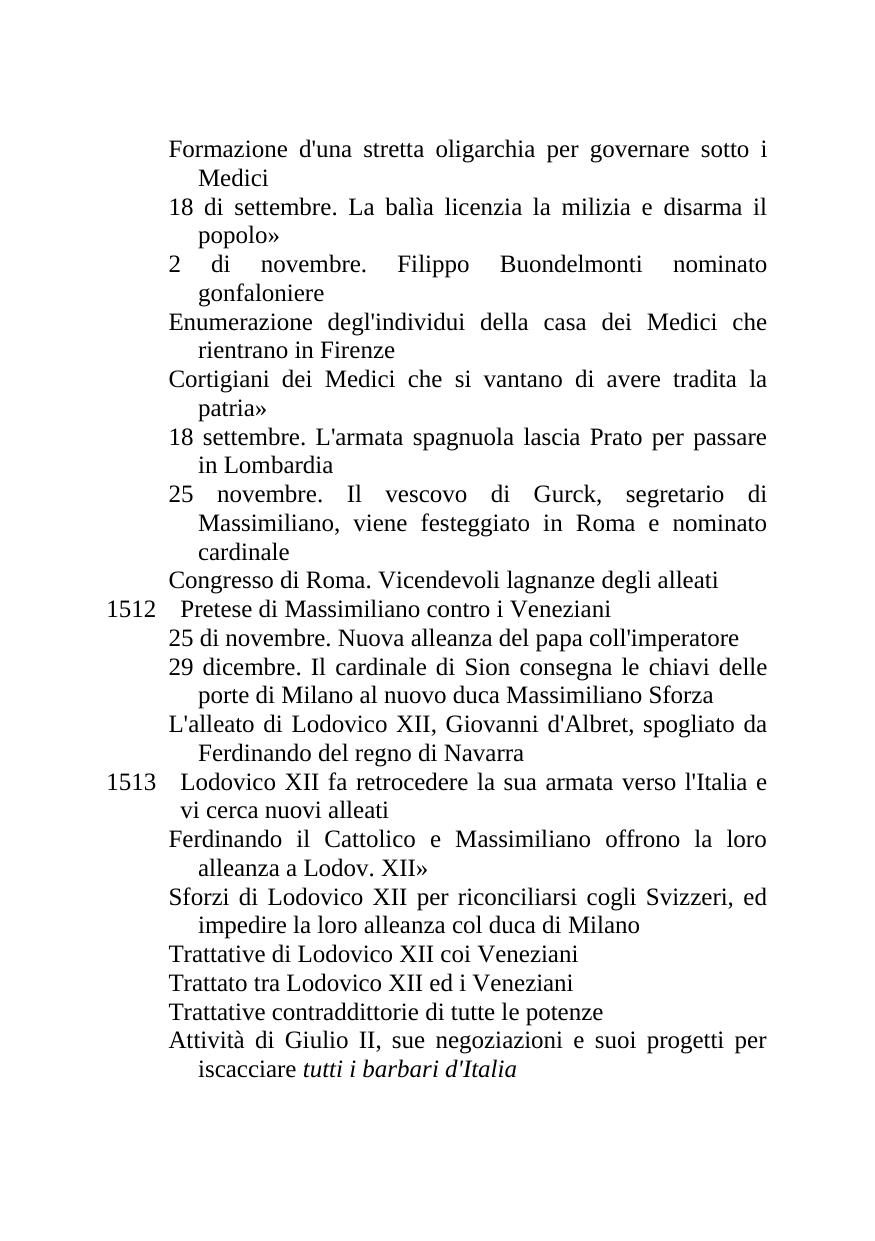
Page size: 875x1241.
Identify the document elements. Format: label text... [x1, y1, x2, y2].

text Trattative di Lodovico XII coi Veneziani [168, 939, 768, 968]
text 25 novembre. Il vescovo di Gurck, segretario di Massimiliano, viene festeggiato in Roma e nominato cardinale [168, 479, 768, 566]
text L'alleato di Lodovico XII, Giovanni d'Albret, spogliato da Ferdinando del regno di Navarra [168, 709, 768, 767]
text 18 settembre. L'armata spagnuola lascia Prato per passare in Lombardia [168, 422, 768, 479]
text Attività di Giulio II, sue negoziazioni e suoi progetti per iscacciare tutti i barbari d'Italia [168, 1026, 768, 1083]
text 2 di novembre. Filippo Buondelmonti nominato gonfaloniere [168, 249, 768, 307]
text Trattative contraddittorie di tutte le potenze [168, 997, 768, 1026]
text Formazione d'una stretta oligarchia per governare sotto i Medici [168, 134, 768, 192]
text 1512 Pretese di Massimiliano contro i Veneziani [106, 594, 768, 623]
text Trattato tra Lodovico XII ed i Veneziani [168, 968, 768, 997]
text 29 dicembre. Il cardinale di Sion consegna le chiavi delle porte di Milano al nuovo duca Massimiliano Sforza [168, 652, 768, 709]
text Congresso di Roma. Vicendevoli lagnanze degli alleati [168, 566, 768, 594]
text Cortigiani dei Medici che si vantano di avere tradita la patria» [168, 364, 768, 422]
text 25 di novembre. Nuova alleanza del papa coll'imperatore [168, 623, 768, 652]
text 18 di settembre. La balìa licenzia la milizia e disarma il popolo» [168, 192, 768, 249]
text Sforzi di Lodovico XII per riconciliarsi cogli Svizzeri, ed impedire la loro alleanza col duca di Milano [168, 882, 768, 939]
text Enumerazione degl'individui della casa dei Medici che rientrano in Firenze [168, 307, 768, 364]
text 1513 Lodovico XII fa retrocedere la sua armata verso l'Italia e vi cerca nuovi alleati [106, 767, 768, 824]
text Ferdinando il Cattolico e Massimiliano offrono la loro alleanza a Lodov. XII» [168, 824, 768, 882]
